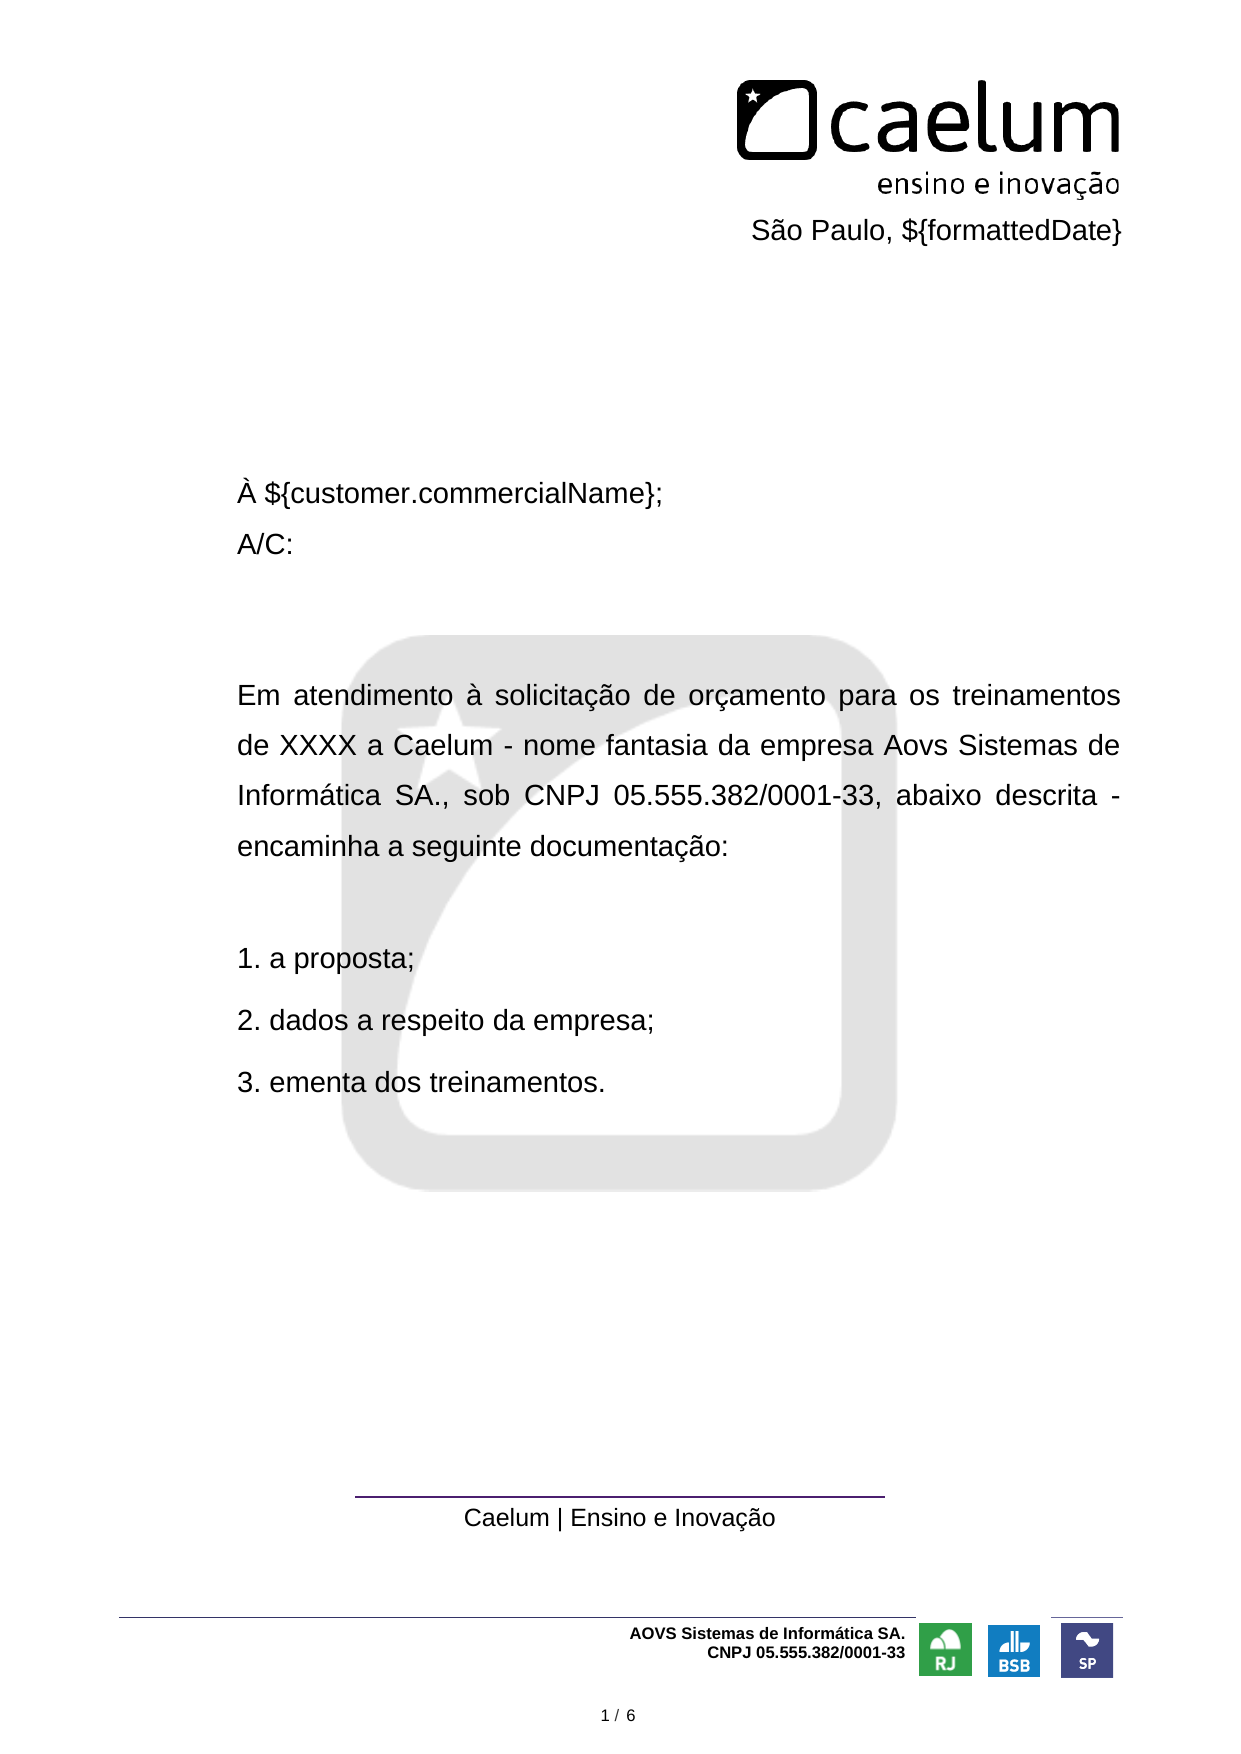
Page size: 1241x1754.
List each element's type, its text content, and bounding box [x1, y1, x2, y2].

picture [344, 862, 896, 941]
picture [737, 80, 1119, 200]
table_header [118, 1445, 355, 1496]
table_header [355, 1445, 884, 1496]
picture [344, 1037, 896, 1065]
picture [988, 1625, 1040, 1677]
text São Paulo, ${formattedDate} [118, 213, 1122, 247]
table_cell [885, 1496, 1122, 1549]
table_cell Caelum | Ensino e Inovação [355, 1498, 884, 1549]
list a proposta; [237, 941, 1122, 975]
text Em atendimento à solicitação de orçamento para os treinamentos de XXXX a Caelum - nome fantasia da empresa Aovs Sistemas de Informática SA., sob CNPJ 05.555.382/0001-33, abaixo descrita - encaminha a seguinte documentação: [237, 678, 1122, 862]
picture [344, 1099, 896, 1123]
list dados a respeito da empresa; [237, 1003, 1122, 1037]
table_cell [118, 1496, 355, 1549]
text À ${customer.commercialName}; [237, 477, 1122, 510]
picture [919, 1623, 972, 1676]
list ementa dos treinamentos. [237, 1065, 1122, 1099]
picture [1061, 1623, 1114, 1678]
table_header [885, 1445, 1122, 1496]
picture [344, 975, 896, 1003]
text A/C: [237, 527, 1122, 560]
